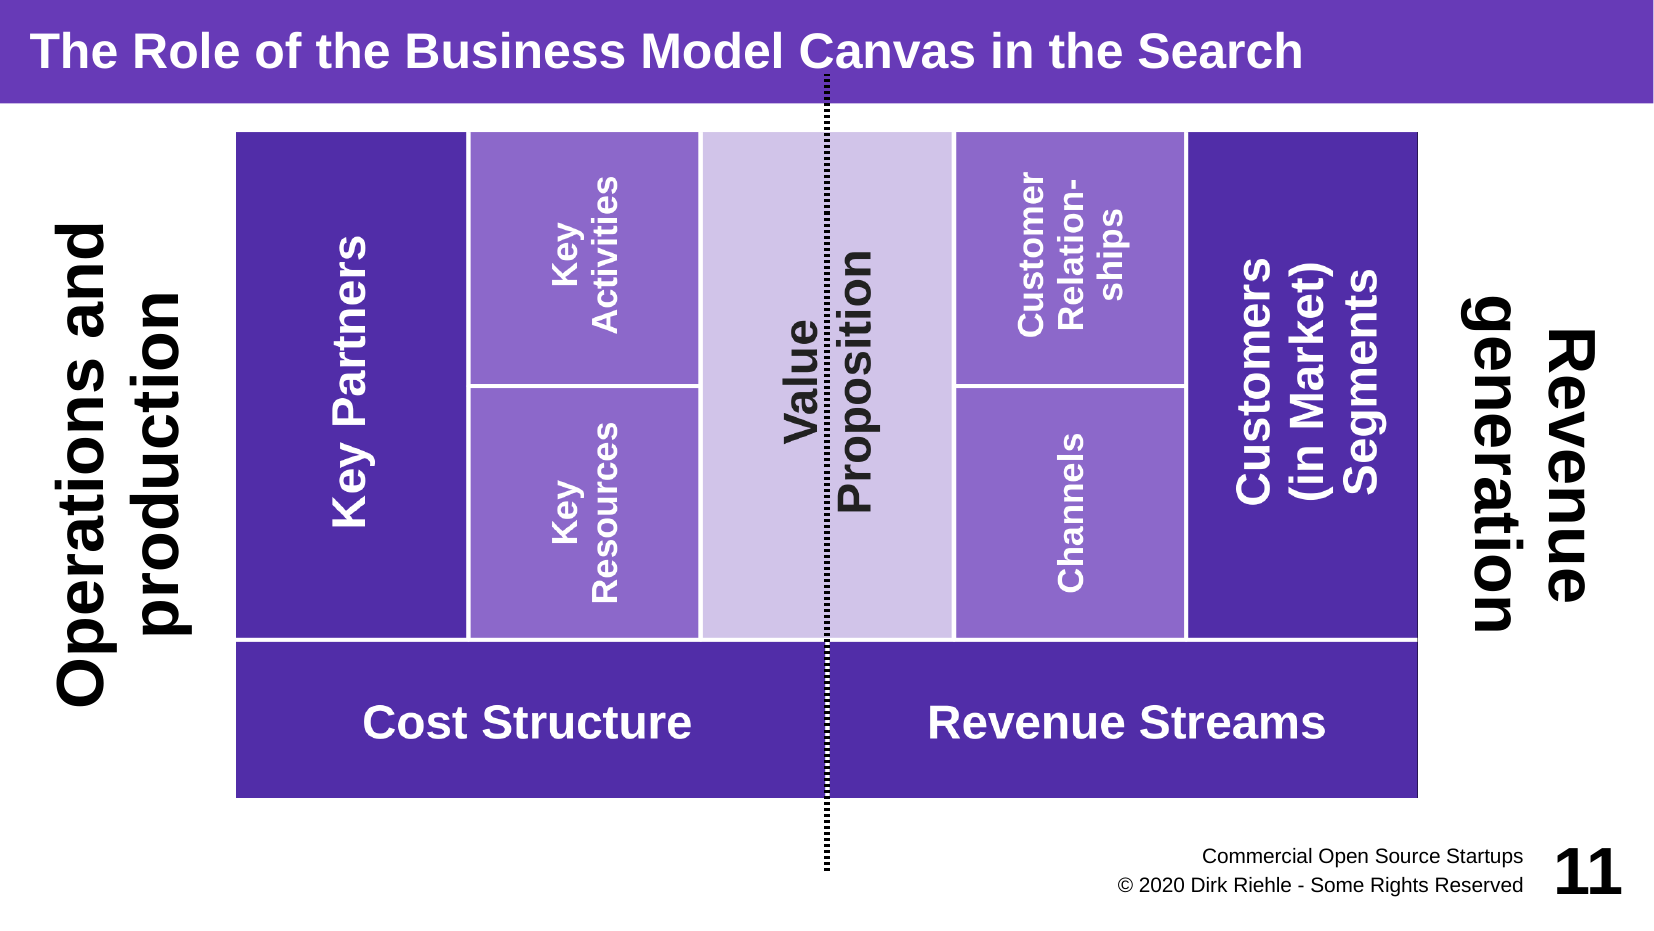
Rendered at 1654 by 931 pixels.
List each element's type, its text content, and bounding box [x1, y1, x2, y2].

text_box Operations and production [0, 132, 236, 798]
picture [236, 132, 1418, 798]
text_box Revenue generation [1418, 132, 1654, 798]
title The Role of the Business Model Canvas in the Search [0, 0, 1654, 104]
